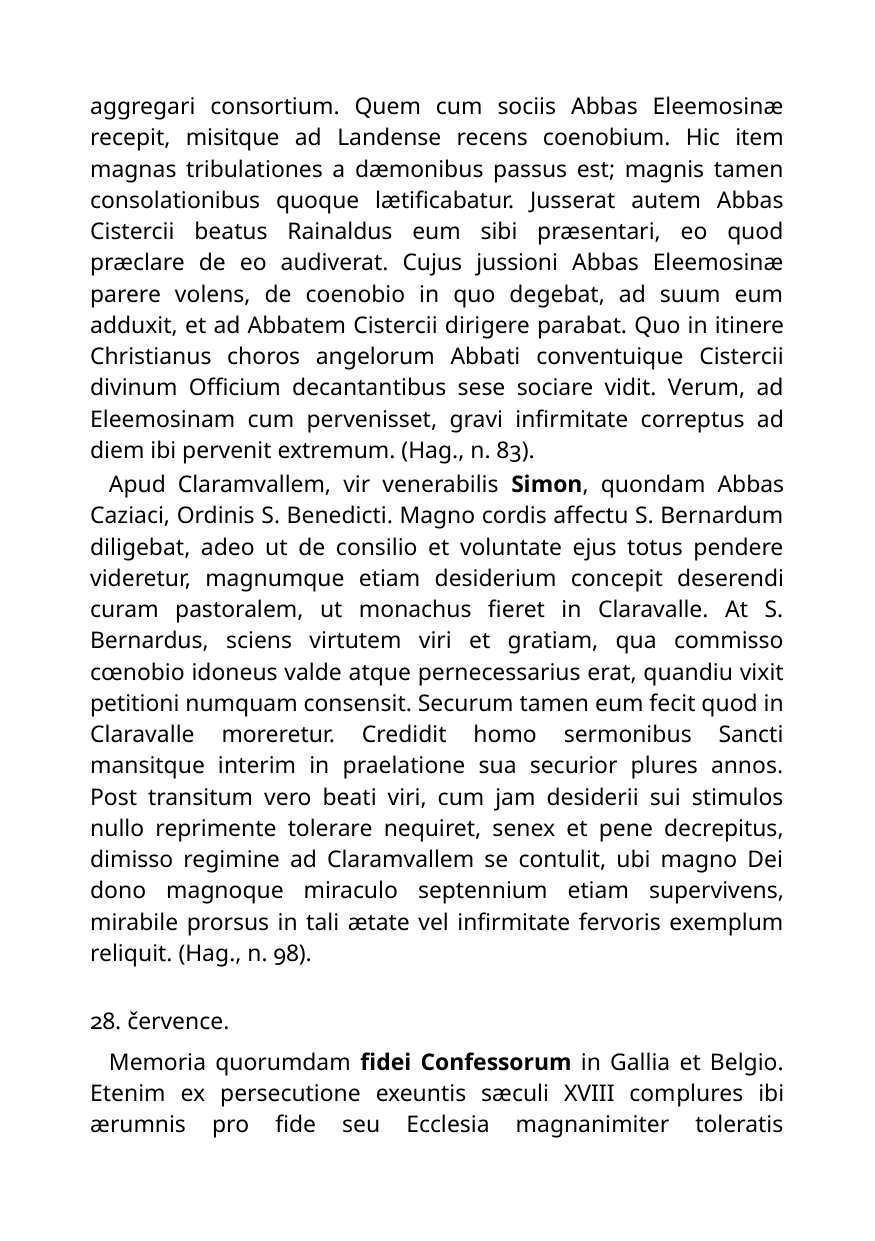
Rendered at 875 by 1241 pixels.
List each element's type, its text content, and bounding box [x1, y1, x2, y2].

text 28. července. [90, 1005, 784, 1037]
text Apud Claramvallem, vir venerabilis Simon, quondam Abbas Caziaci, Ordinis S. Benedicti. Magno cordis affectu S. Bernardum diligebat, adeo ut de consilio et voluntate ejus totus pendere videretur, magnumque etiam desiderium con­cepit deserendi curam pastoralem, ut monachus fieret in Claravalle. At S. Bernardus, sciens virtutem viri et gratiam, qua commisso cœnobio idoneus valde atque pernecessarius erat, quandiu vixit petitioni numquam consensit. Securum tamen eum fecit quod in Claravalle moreretur. Credidit homo sermonibus Sancti mansitque interim in praelatione sua securior plures annos. Post transitum vero beati viri, cum jam desiderii sui stimulos nullo reprimente tolerare nequiret, senex et pene decrepitus, dimisso regimine ad Claramvallem se contulit, ubi magno Dei dono magnoque miraculo septen­nium etiam supervivens, mirabile prorsus in tali ætate vel infirmitate fervoris exemplum reliquit. (Hag., n. 98). [90, 468, 784, 968]
text aggregari consortium. Quem cum sociis Abbas Eleemosinæ recepit, misitque ad Landense recens coenobium. Hic item magnas tribulationes a dæmonibus passus est; magnis tamen consolationibus quoque lætificabatur. Jusserat autem Abbas Cistercii beatus Rainaldus eum sibi præsentari, eo quod præclare de eo audiverat. Cujus jussioni Abbas Eleemosinæ parere volens, de coenobio in quo degebat, ad suum eum adduxit, et ad Abbatem Cistercii diri­gere parabat. Quo in itinere Christianus choros angelorum Abbati conventuique Cistercii divinum Officium decantan­tibus sese sociare vidit. Verum, ad Eleemosinam cum per­venisset, gravi infirmitate correptus ad diem ibi pervenit extremum. (Hag., n. 83). [90, 90, 784, 465]
text Memoria quorumdam fidei Confessorum in Gallia et Belgio. Etenim ex persecutione exeuntis sæculi XVIII com­plures ibi ærumnis pro fide seu Ecclesia magnanimiter toleratis [90, 1046, 784, 1139]
